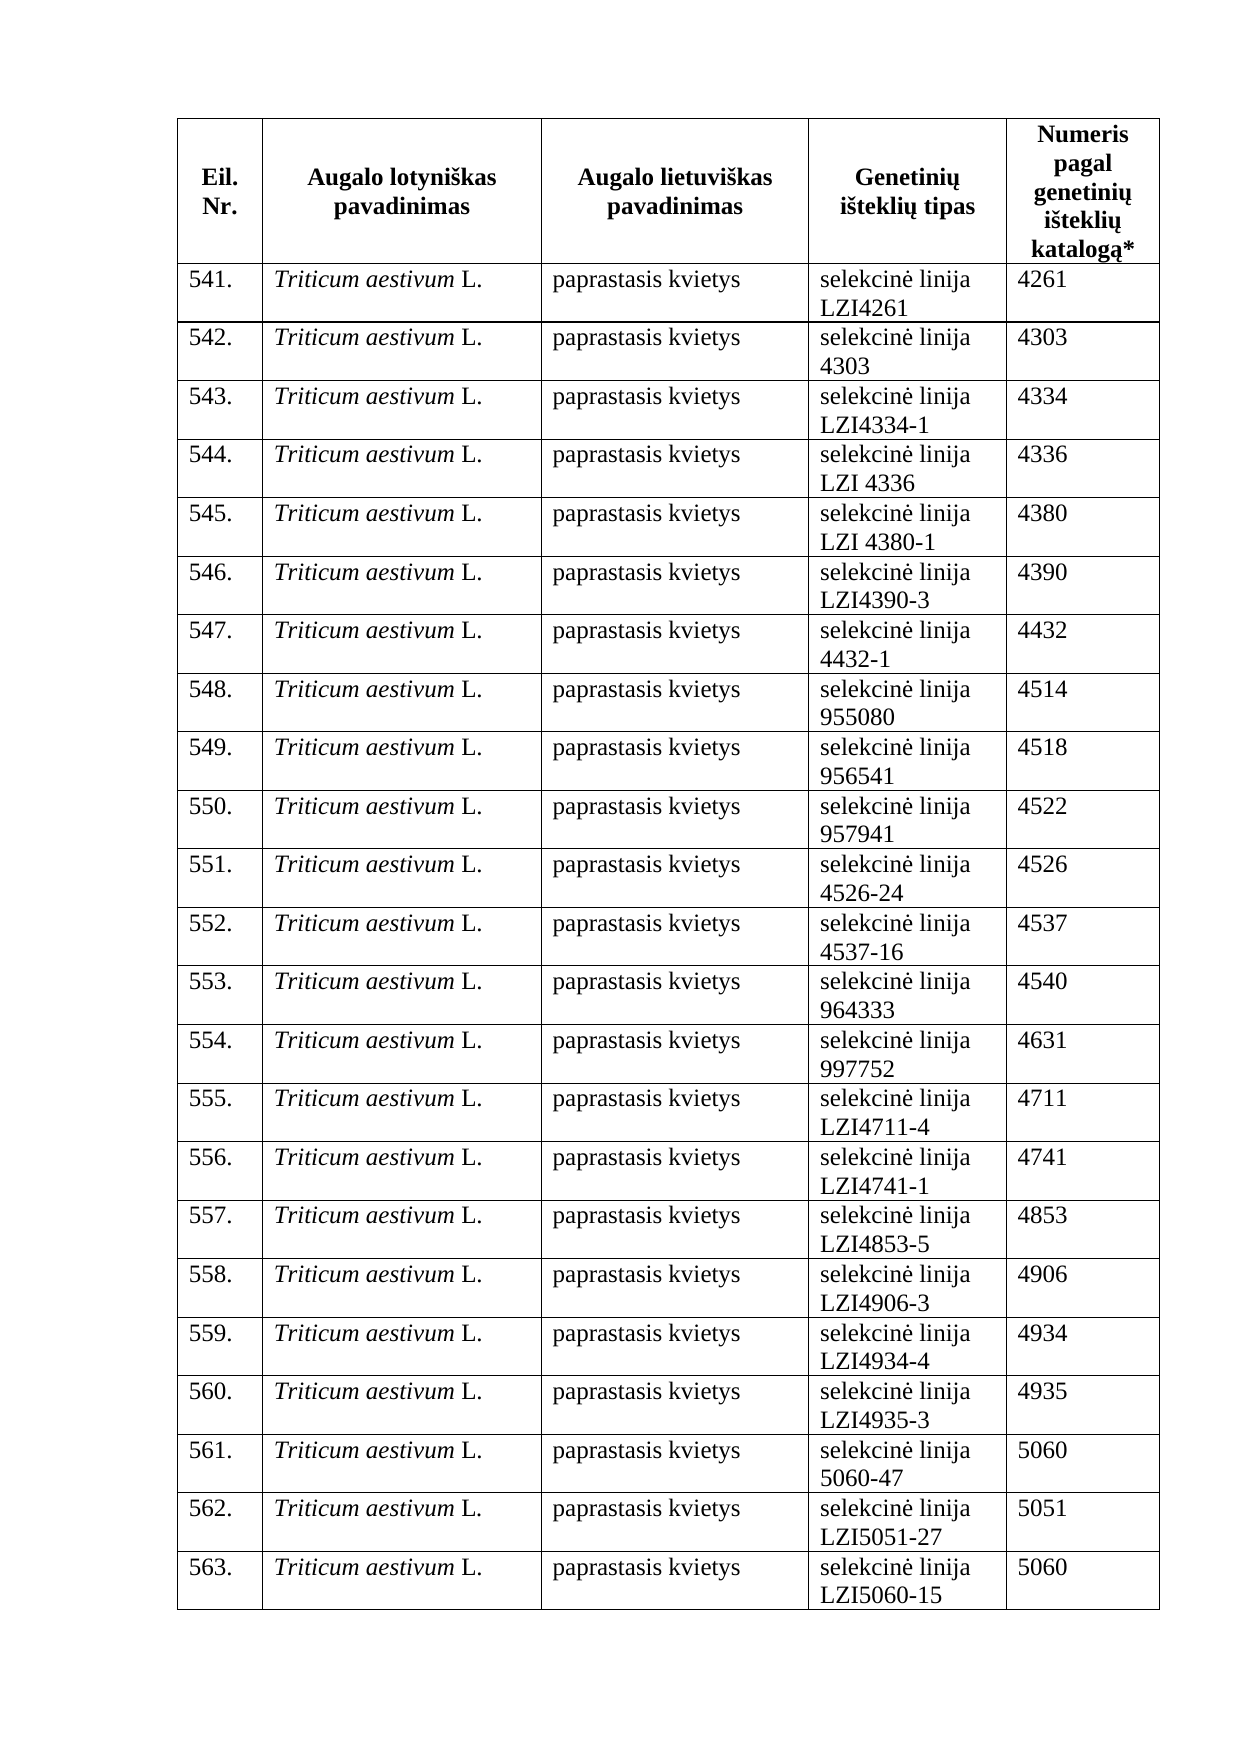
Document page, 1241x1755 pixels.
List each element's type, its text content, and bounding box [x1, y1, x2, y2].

table_cell Triticum aestivum L. [263, 1084, 541, 1141]
table_cell Triticum aestivum L. [263, 791, 541, 848]
table_cell 563. [178, 1552, 262, 1609]
table_cell 4432 [1007, 615, 1159, 673]
table_cell selekcinė linija 4537-16 [809, 908, 1006, 965]
table_cell 4540 [1007, 966, 1159, 1024]
table_cell paprastasis kvietys [542, 908, 808, 965]
table_cell selekcinė linija LZI5060-15 [809, 1552, 1006, 1609]
table_cell paprastasis kvietys [542, 1142, 808, 1199]
table_cell paprastasis kvietys [542, 1084, 808, 1141]
table_cell 541. [178, 264, 262, 321]
table_cell 4537 [1007, 908, 1159, 965]
table_cell 561. [178, 1435, 262, 1492]
table_cell paprastasis kvietys [542, 1201, 808, 1258]
table_cell selekcinė linija 956541 [809, 732, 1006, 790]
table_header Genetinių išteklių tipas [809, 119, 1006, 263]
table_cell 559. [178, 1318, 262, 1375]
table_cell Triticum aestivum L. [263, 1259, 541, 1317]
table_cell selekcinė linija 997752 [809, 1025, 1006, 1082]
table_cell 547. [178, 615, 262, 673]
table_cell 548. [178, 674, 262, 731]
table_cell Triticum aestivum L. [263, 381, 541, 438]
table_cell 5060 [1007, 1435, 1159, 1492]
table_cell paprastasis kvietys [542, 264, 808, 321]
table_cell paprastasis kvietys [542, 1435, 808, 1492]
table_cell Triticum aestivum L. [263, 1318, 541, 1375]
table_cell selekcinė linija LZI4390-3 [809, 557, 1006, 614]
table_cell 542. [178, 323, 262, 380]
table_cell paprastasis kvietys [542, 849, 808, 907]
table_cell paprastasis kvietys [542, 1318, 808, 1375]
table_cell paprastasis kvietys [542, 381, 808, 438]
table_cell Triticum aestivum L. [263, 1435, 541, 1492]
table_cell Triticum aestivum L. [263, 1493, 541, 1551]
table_cell 544. [178, 440, 262, 497]
table_cell selekcinė linija 4303 [809, 323, 1006, 380]
table_cell 5051 [1007, 1493, 1159, 1551]
table_cell 558. [178, 1259, 262, 1317]
table_cell selekcinė linija LZI 4336 [809, 440, 1006, 497]
table_cell selekcinė linija LZI4935-3 [809, 1376, 1006, 1434]
table_cell 4906 [1007, 1259, 1159, 1317]
table_cell 4934 [1007, 1318, 1159, 1375]
table_cell paprastasis kvietys [542, 674, 808, 731]
table_cell Triticum aestivum L. [263, 323, 541, 380]
table_cell paprastasis kvietys [542, 966, 808, 1024]
table_cell Triticum aestivum L. [263, 1025, 541, 1082]
table_cell 4336 [1007, 440, 1159, 497]
table_cell selekcinė linija 5060-47 [809, 1435, 1006, 1492]
table_cell 5060 [1007, 1552, 1159, 1609]
table_cell 4741 [1007, 1142, 1159, 1199]
table_cell selekcinė linija 955080 [809, 674, 1006, 731]
table_header Augalo lotyniškas pavadinimas [263, 119, 541, 263]
table_cell 560. [178, 1376, 262, 1434]
table_cell paprastasis kvietys [542, 732, 808, 790]
table_cell selekcinė linija 4432-1 [809, 615, 1006, 673]
table_cell 553. [178, 966, 262, 1024]
table_cell Triticum aestivum L. [263, 615, 541, 673]
table_cell 549. [178, 732, 262, 790]
table_cell paprastasis kvietys [542, 1259, 808, 1317]
table_cell Triticum aestivum L. [263, 440, 541, 497]
table_cell 4518 [1007, 732, 1159, 790]
table_cell paprastasis kvietys [542, 791, 808, 848]
table_cell 4631 [1007, 1025, 1159, 1082]
table_cell paprastasis kvietys [542, 615, 808, 673]
table_cell 552. [178, 908, 262, 965]
table_cell 4522 [1007, 791, 1159, 848]
table_cell Triticum aestivum L. [263, 557, 541, 614]
table_cell 4935 [1007, 1376, 1159, 1434]
table_cell 557. [178, 1201, 262, 1258]
table_cell Triticum aestivum L. [263, 1142, 541, 1199]
table_cell 555. [178, 1084, 262, 1141]
table_cell Triticum aestivum L. [263, 908, 541, 965]
table_cell paprastasis kvietys [542, 323, 808, 380]
table_cell Triticum aestivum L. [263, 498, 541, 556]
table_cell selekcinė linija LZI4711-4 [809, 1084, 1006, 1141]
table_cell 550. [178, 791, 262, 848]
table_cell Triticum aestivum L. [263, 1201, 541, 1258]
table_cell 4853 [1007, 1201, 1159, 1258]
table_cell 4380 [1007, 498, 1159, 556]
table_cell paprastasis kvietys [542, 1025, 808, 1082]
table_cell paprastasis kvietys [542, 498, 808, 556]
table_cell selekcinė linija LZI4741-1 [809, 1142, 1006, 1199]
table_cell selekcinė linija LZI4261 [809, 264, 1006, 321]
table_cell 551. [178, 849, 262, 907]
table_cell 4390 [1007, 557, 1159, 614]
table_cell 546. [178, 557, 262, 614]
table_cell paprastasis kvietys [542, 1376, 808, 1434]
table_cell Triticum aestivum L. [263, 1552, 541, 1609]
table_cell selekcinė linija 964333 [809, 966, 1006, 1024]
table_cell 4711 [1007, 1084, 1159, 1141]
table_cell Triticum aestivum L. [263, 732, 541, 790]
table_cell Triticum aestivum L. [263, 264, 541, 321]
table_header Numeris pagal genetinių išteklių katalogą* [1007, 119, 1159, 263]
table_header Eil. Nr. [178, 119, 262, 263]
table_cell selekcinė linija LZI 4380-1 [809, 498, 1006, 556]
table_cell Triticum aestivum L. [263, 849, 541, 907]
table_header Augalo lietuviškas pavadinimas [542, 119, 808, 263]
table_cell 545. [178, 498, 262, 556]
table_cell selekcinė linija LZI5051-27 [809, 1493, 1006, 1551]
table_cell 4261 [1007, 264, 1159, 321]
table_cell paprastasis kvietys [542, 1493, 808, 1551]
table_cell 554. [178, 1025, 262, 1082]
table_cell 556. [178, 1142, 262, 1199]
table_cell paprastasis kvietys [542, 440, 808, 497]
table_cell selekcinė linija 4526-24 [809, 849, 1006, 907]
table_cell selekcinė linija 957941 [809, 791, 1006, 848]
table_cell Triticum aestivum L. [263, 966, 541, 1024]
table_cell selekcinė linija LZI4853-5 [809, 1201, 1006, 1258]
table_cell paprastasis kvietys [542, 557, 808, 614]
table_cell 4303 [1007, 323, 1159, 380]
table_cell Triticum aestivum L. [263, 674, 541, 731]
table_cell selekcinė linija LZI4334-1 [809, 381, 1006, 438]
table_cell selekcinė linija LZI4934-4 [809, 1318, 1006, 1375]
table_cell 4526 [1007, 849, 1159, 907]
table_cell 562. [178, 1493, 262, 1551]
table_cell 543. [178, 381, 262, 438]
table_cell 4514 [1007, 674, 1159, 731]
table_cell 4334 [1007, 381, 1159, 438]
table_cell selekcinė linija LZI4906-3 [809, 1259, 1006, 1317]
table_cell Triticum aestivum L. [263, 1376, 541, 1434]
table_cell paprastasis kvietys [542, 1552, 808, 1609]
